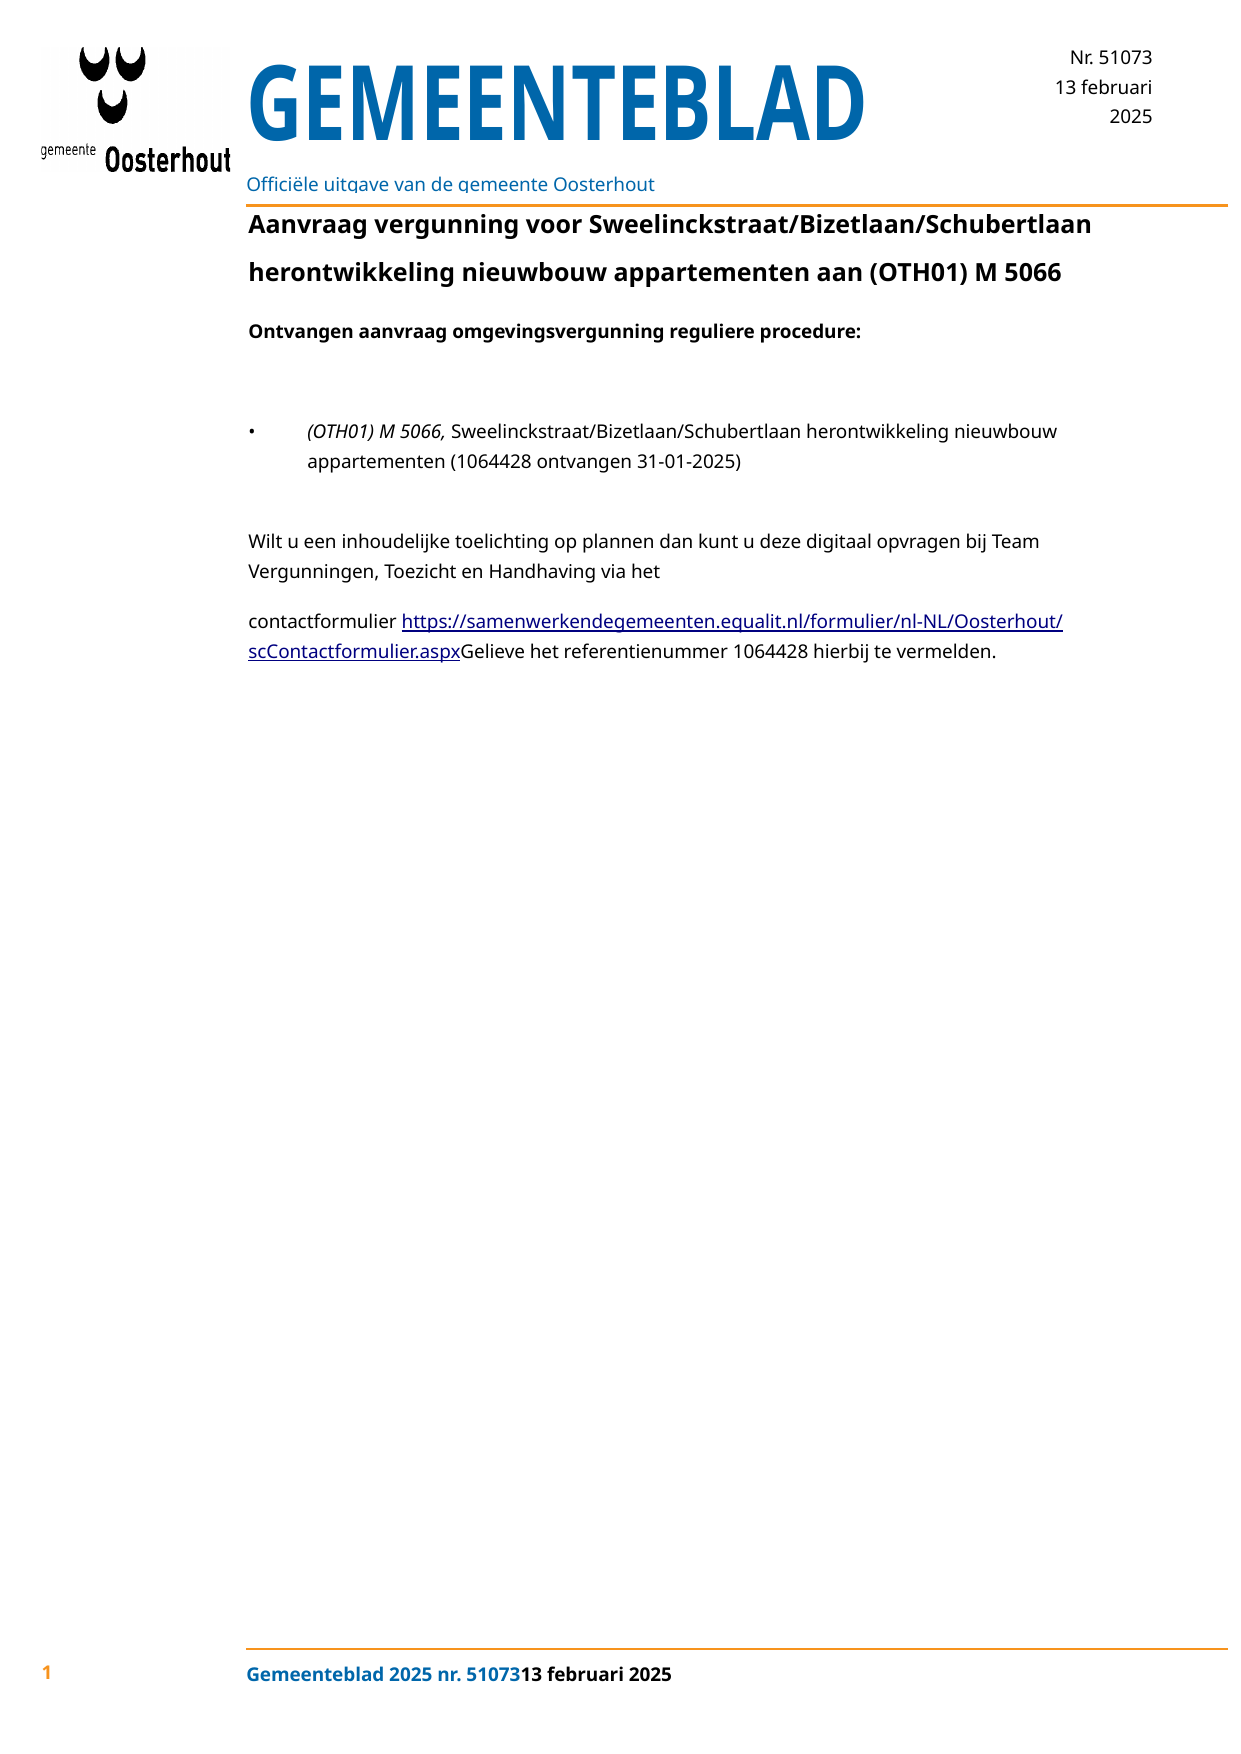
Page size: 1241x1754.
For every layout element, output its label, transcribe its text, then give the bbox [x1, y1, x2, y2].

picture [41, 47, 231, 172]
text Aanvraag vergunning voor Sweelinckstraat/Bizetlaan/Schubertlaan herontwikkeling nieuwbouw appartementen aan (OTH01) M 5066 [248, 207, 1152, 288]
text Ontvangen aanvraag omgevingsvergunning reguliere procedure: [248, 318, 1152, 344]
text contactformulier https://samenwerkendegemeenten.equalit.nl/formulier/nl-NL/Oosterhout/scContactformulier.aspxGelieve het referentienummer 1064428 hierbij te vermelden. [248, 608, 1152, 664]
list (OTH01) M 5066, Sweelinckstraat/Bizetlaan/Schubertlaan herontwikkeling nieuwbouw appartementen (1064428 ontvangen 31-01-2025) [248, 419, 1152, 474]
text Wilt u een inhoudelijke toelichting op plannen dan kunt u deze digitaal opvragen bij Team Vergunningen, Toezicht en Handhaving via het [248, 528, 1152, 584]
